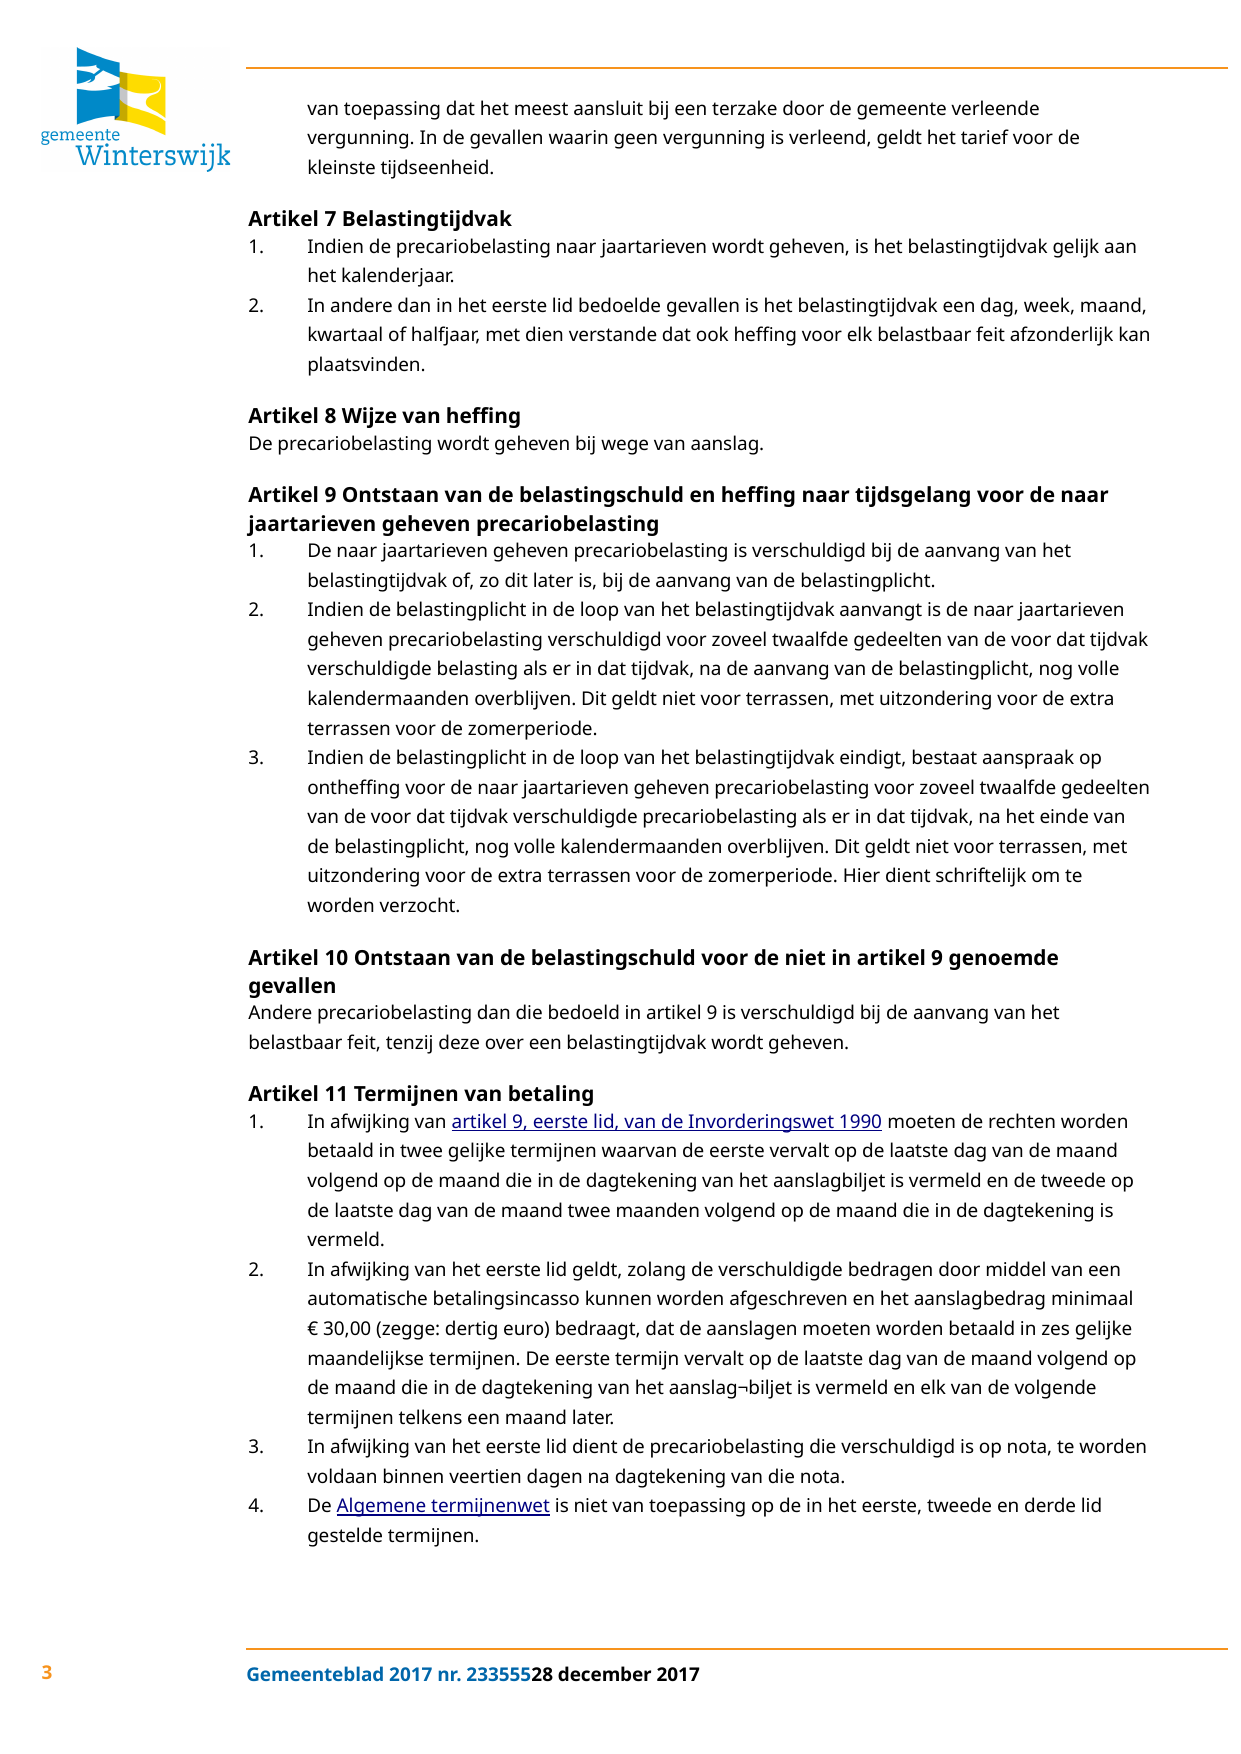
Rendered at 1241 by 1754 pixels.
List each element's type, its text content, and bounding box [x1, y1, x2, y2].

list In afwijking van artikel 9, eerste lid, van de Invorderingswet 1990 moeten de rechten worden betaald in twee gelijke termijnen waarvan de eerste vervalt op de laatste dag van de maand volgend op de maand die in de dagtekening van het aanslagbiljet is vermeld en de tweede op de laatste dag van de maand twee maanden volgend op de maand die in de dagtekening is vermeld. [248, 1108, 1152, 1252]
list In afwijking van het eerste lid geldt, zolang de verschuldigde bedragen door middel van een automatische betalingsincasso kunnen worden afgeschreven en het aanslagbedrag minimaal € 30,00 (zegge: dertig euro) bedraagt, dat de aanslagen moeten worden betaald in zes gelijke maandelijkse termijnen. De eerste termijn vervalt op de laatste dag van de maand volgend op de maand die in de dagtekening van het aanslag¬biljet is vermeld en elk van de volgende termijnen telkens een maand later. [248, 1256, 1152, 1429]
text Artikel 9 Ontstaan van de belastingschuld en heffing naar tijdsgelang voor de naar jaartarieven geheven precariobelasting [248, 480, 1152, 537]
list De naar jaartarieven geheven precariobelasting is verschuldigd bij de aanvang van het belastingtijdvak of, zo dit later is, bij de aanvang van de belastingplicht. [248, 537, 1152, 593]
list Indien de belastingplicht in de loop van het belastingtijdvak eindigt, bestaat aanspraak op ontheffing voor de naar jaartarieven geheven precariobelasting voor zoveel twaalfde gedeelten van de voor dat tijdvak verschuldigde precariobelasting als er in dat tijdvak, na het einde van de belastingplicht, nog volle kalendermaanden overblijven. Dit geldt niet voor terrassen, met uitzondering voor de extra terrassen voor de zomerperiode. Hier dient schriftelijk om te worden verzocht. [248, 744, 1152, 918]
list Indien de precariobelasting naar jaartarieven wordt geheven, is het belastingtijdvak gelijk aan het kalenderjaar. [248, 233, 1152, 288]
text Artikel 10 Ontstaan van de belastingschuld voor de niet in artikel 9 genoemde gevallen [248, 943, 1152, 999]
picture [225, 153, 231, 162]
text Artikel 11 Termijnen van betaling [248, 1079, 1152, 1108]
list In afwijking van het eerste lid dient de precariobelasting die verschuldigd is op nota, te worden voldaan binnen veertien dagen na dagtekening van die nota. [248, 1433, 1152, 1489]
list In andere dan in het eerste lid bedoelde gevallen is het belastingtijdvak een dag, week, maand, kwartaal of halfjaar, met dien verstande dat ook heffing voor elk belastbaar feit afzonderlijk kan plaatsvinden. [248, 292, 1152, 377]
text Artikel 8 Wijze van heffing [248, 402, 1152, 430]
list van toepassing dat het meest aansluit bij een terzake door de gemeente verleende vergunning. In de gevallen waarin geen vergunning is verleend, geldt het tarief voor de kleinste tijdseenheid. [248, 95, 1152, 180]
list Indien de belastingplicht in de loop van het belastingtijdvak aanvangt is de naar jaartarieven geheven precariobelasting verschuldigd voor zoveel twaalfde gedeelten van de voor dat tijdvak verschuldigde belasting als er in dat tijdvak, na de aanvang van de belastingplicht, nog volle kalendermaanden overblijven. Dit geldt niet voor terrassen, met uitzondering voor de extra terrassen voor de zomerperiode. [248, 596, 1152, 741]
text Andere precariobelasting dan die bedoeld in artikel 9 is verschuldigd bij de aanvang van het belastbaar feit, tenzij deze over een belastingtijdvak wordt geheven. [248, 999, 1152, 1055]
text De precariobelasting wordt geheven bij wege van aanslag. [248, 430, 1152, 456]
text Artikel 7 Belastingtijdvak [248, 204, 1152, 233]
picture [41, 47, 231, 172]
list De Algemene termijnenwet is niet van toepassing op de in het eerste, tweede en derde lid gestelde termijnen. [248, 1493, 1152, 1548]
